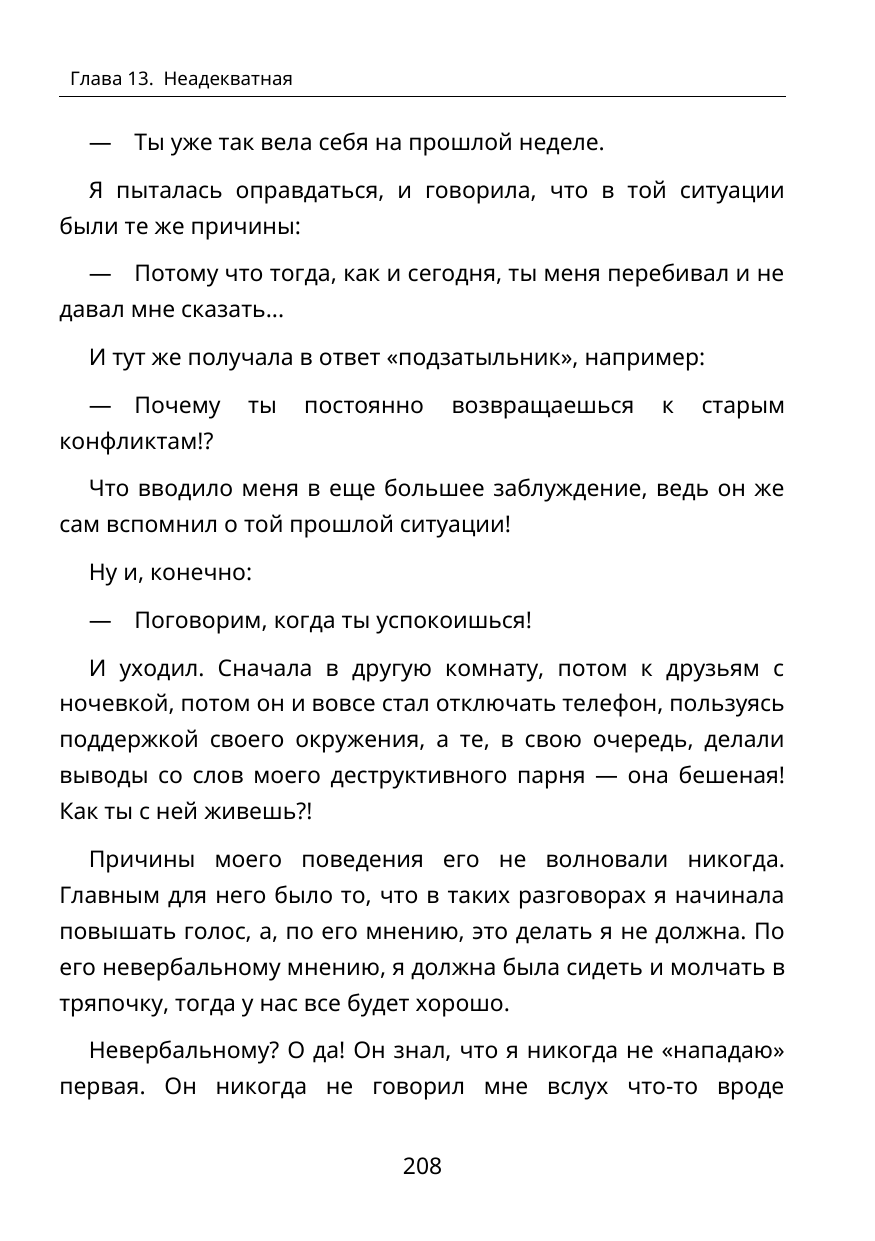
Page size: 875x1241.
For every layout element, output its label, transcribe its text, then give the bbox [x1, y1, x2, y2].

list Потому что тогда, как и сегодня, ты меня перебивал и не давал мне сказать... [59, 257, 786, 324]
text Невербальному? О да! Он знал, что я никогда не «нападаю» первая. Он никогда не говорил мне вслух что-то вроде [59, 1034, 786, 1102]
text Ну и, конечно: [59, 556, 786, 587]
text Что вводило меня в еще большее заблуждение, ведь он же сам вспомнил о той прошлой ситуации! [59, 472, 786, 539]
list Почему ты постоянно возвращаешься к старым конфликтам!? [59, 389, 786, 456]
text Причины моего поведения его не волновали никогда. Главным для него было то, что в таких разговорах я начинала повышать голос, а, по его мнению, это делать я не должна. По его невербальному мнению, я должна была сидеть и молчать в тряпочку, тогда у нас все будет хорошо. [59, 843, 786, 1018]
text И уходил. Сначала в другую комнату, потом к друзьям с ночевкой, потом он и вовсе стал отключать телефон, пользуясь поддержкой своего окружения, а те, в свою очередь, делали выводы со слов моего деструктивного парня — она бешеная! Как ты с ней живешь?! [59, 651, 786, 826]
list Ты уже так вела себя на прошлой неделе. [59, 126, 786, 157]
list Поговорим, когда ты успокоишься! [59, 604, 786, 635]
text Я пыталась оправдаться, и говорила, что в той ситуации были те же причины: [59, 174, 786, 241]
text И тут же получала в ответ «подзатыльник», например: [59, 341, 786, 372]
